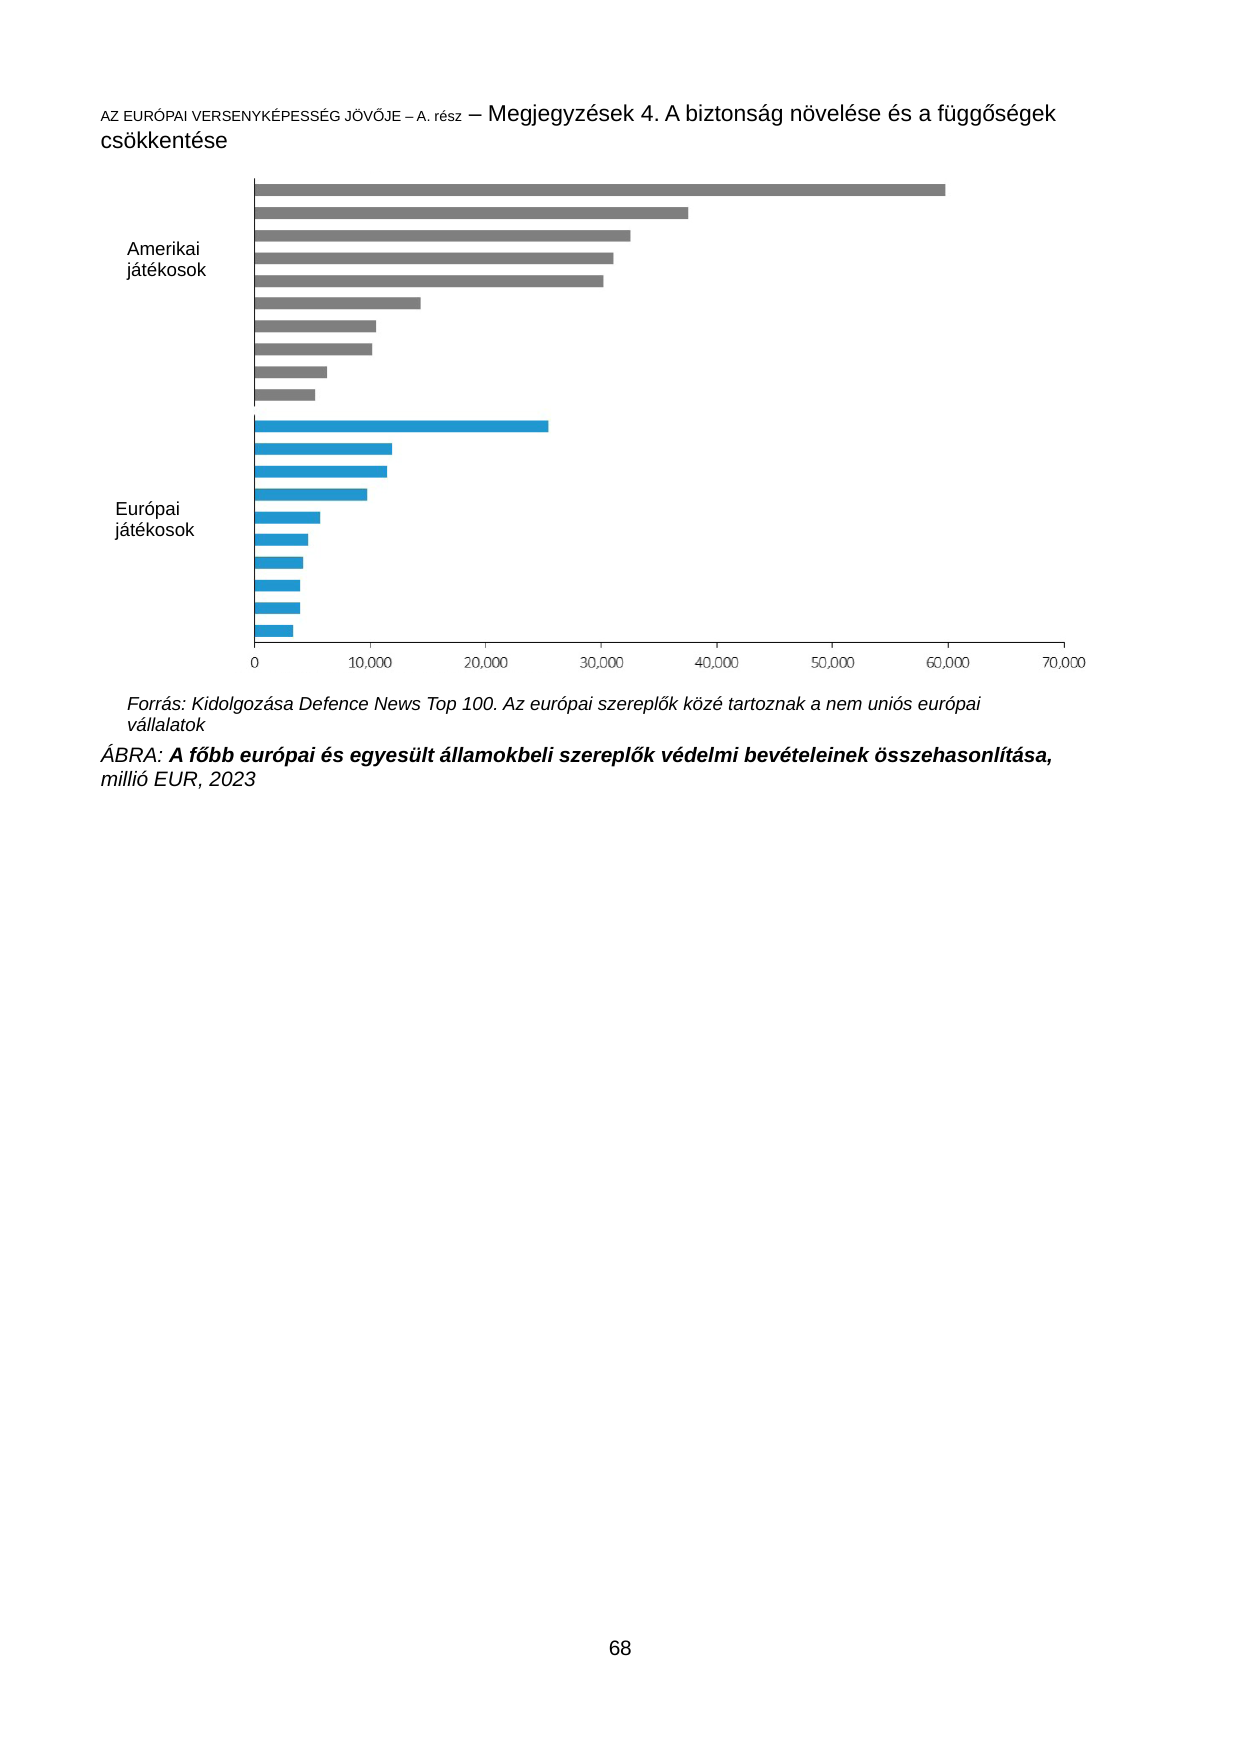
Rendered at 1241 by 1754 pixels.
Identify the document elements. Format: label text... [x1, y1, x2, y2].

picture [234, 171, 1099, 673]
text ÁBRA: A főbb európai és egyesült államokbeli szereplők védelmi bevételeinek összehasonlítása, millió EUR, 2023 [101, 673, 1099, 791]
